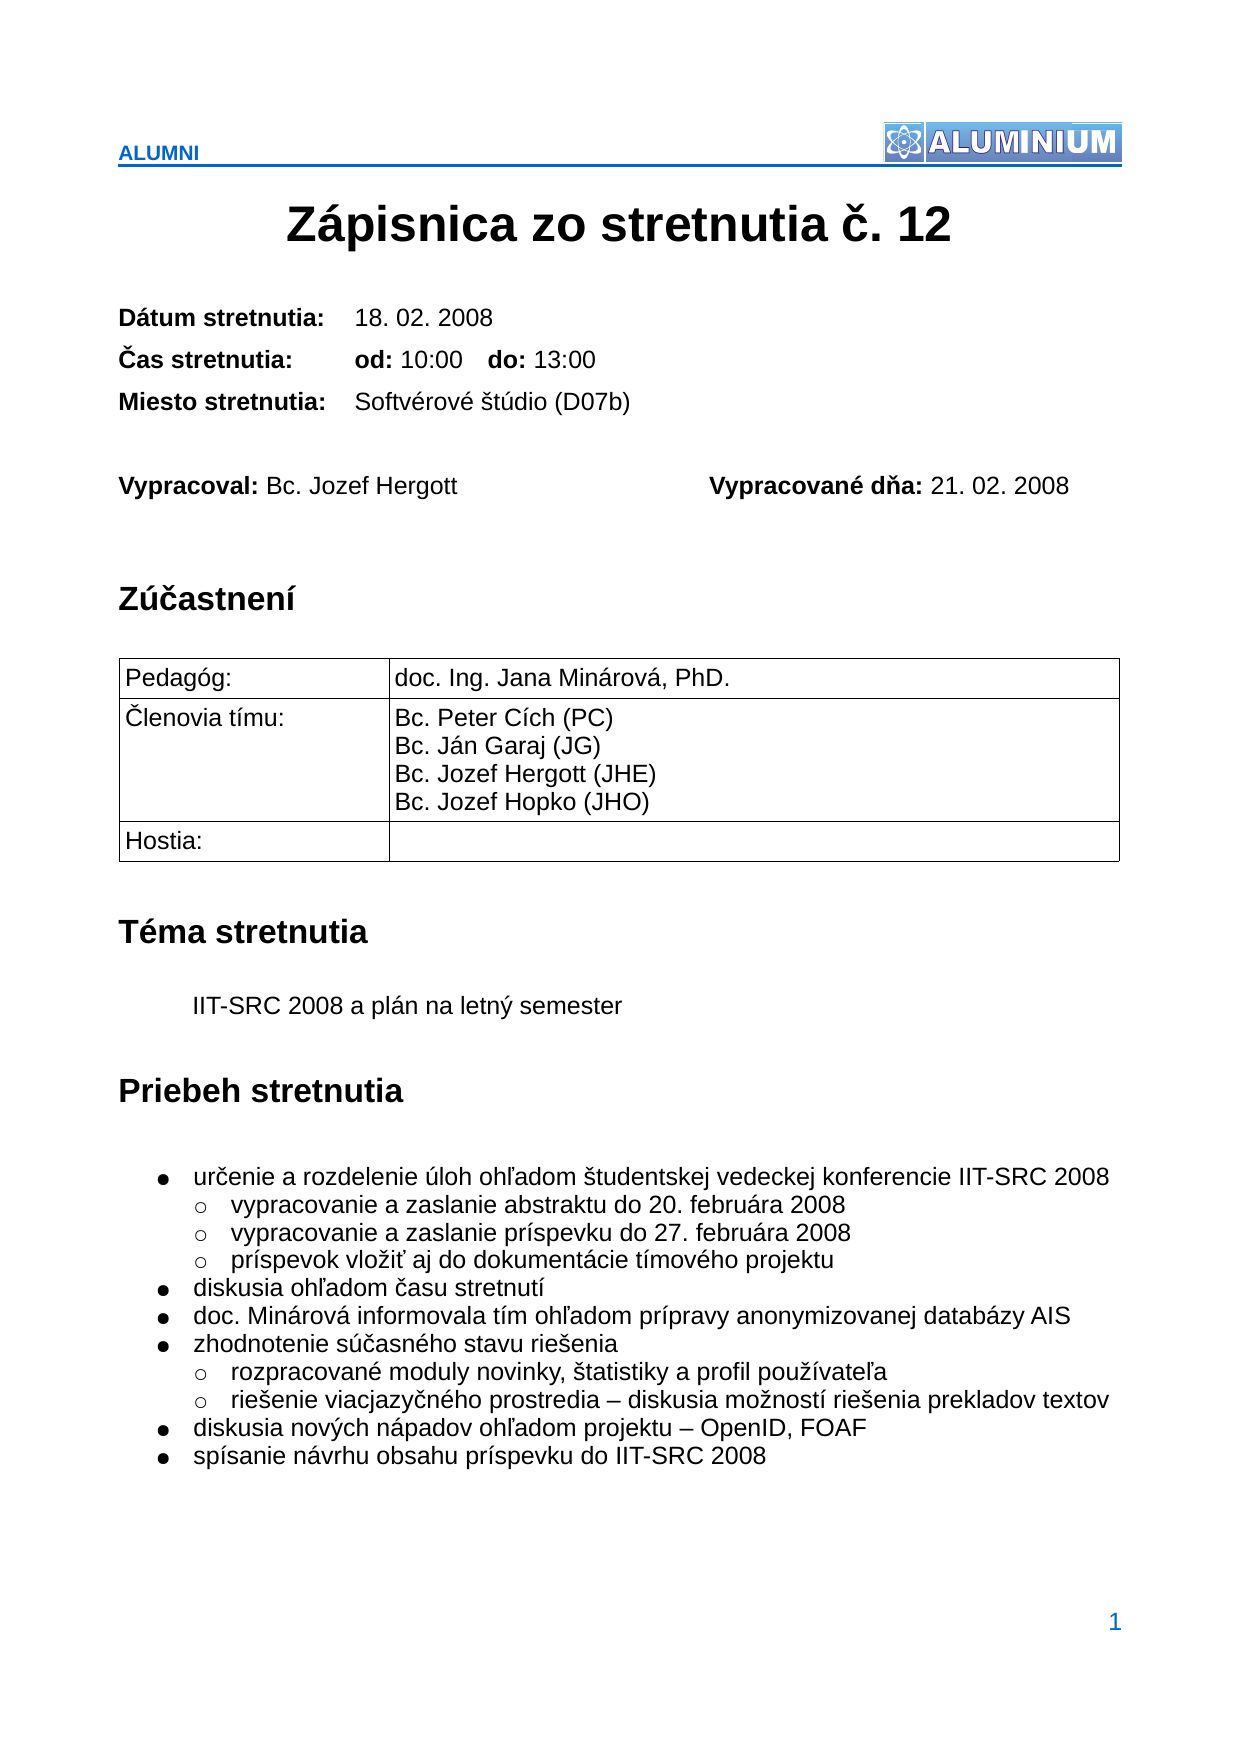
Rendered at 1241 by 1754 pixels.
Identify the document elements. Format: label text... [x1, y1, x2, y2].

list riešenie viacjazyčného prostredia – diskusia možností riešenia prekladov textov [193, 1386, 1122, 1414]
subtitle Priebeh stretnutia [118, 1072, 1122, 1110]
list vypracovanie a zaslanie príspevku do 27. februára 2008 [193, 1218, 1122, 1246]
list určenie a rozdelenie úloh ohľadom študentskej vedeckej konferencie IIT-SRC 2008 [156, 1162, 1122, 1190]
text Zápisnica zo stretnutia č. 12 [118, 196, 1122, 252]
list doc. Minárová informovala tím ohľadom prípravy anonymizovanej databázy AIS [156, 1302, 1122, 1330]
list spísanie návrhu obsahu príspevku do IIT-SRC 2008 [156, 1442, 1122, 1469]
subtitle Téma stretnutia [118, 913, 1122, 951]
text Dátum stretnutia: 18. 02. 2008 [118, 304, 1122, 332]
table_cell Bc. Peter Cích (PC) Bc. Ján Garaj (JG) Bc. Jozef Hergott (JHE) Bc. Jozef Hopko (JHO) [390, 699, 1119, 821]
list diskusia nových nápadov ohľadom projektu – OpenID, FOAF [156, 1414, 1122, 1442]
table_header doc. Ing. Jana Minárová, PhD. [390, 659, 1119, 698]
text IIT-SRC 2008 a plán na letný semester [118, 991, 1122, 1019]
subtitle Zúčastnení [118, 580, 1122, 618]
table_cell Hostia: [120, 822, 389, 861]
table_cell Členovia tímu: [120, 699, 389, 821]
text Vypracoval: Bc. Jozef Hergott Vypracované dňa: 21. 02. 2008 [118, 472, 1122, 499]
table_cell [390, 822, 1119, 861]
text Miesto stretnutia: Softvérové štúdio (D07b) [118, 388, 1122, 416]
list zhodnotenie súčasného stavu riešenia [156, 1330, 1122, 1358]
list rozpracované moduly novinky, štatistiky a profil používateľa [193, 1358, 1122, 1386]
text Čas stretnutia: od: 10:00 do: 13:00 [118, 346, 1122, 374]
list diskusia ohľadom času stretnutí [156, 1274, 1122, 1302]
list príspevok vložiť aj do dokumentácie tímového projektu [193, 1246, 1122, 1274]
table_header Pedagóg: [120, 659, 389, 698]
list vypracovanie a zaslanie abstraktu do 20. februára 2008 [193, 1190, 1122, 1218]
